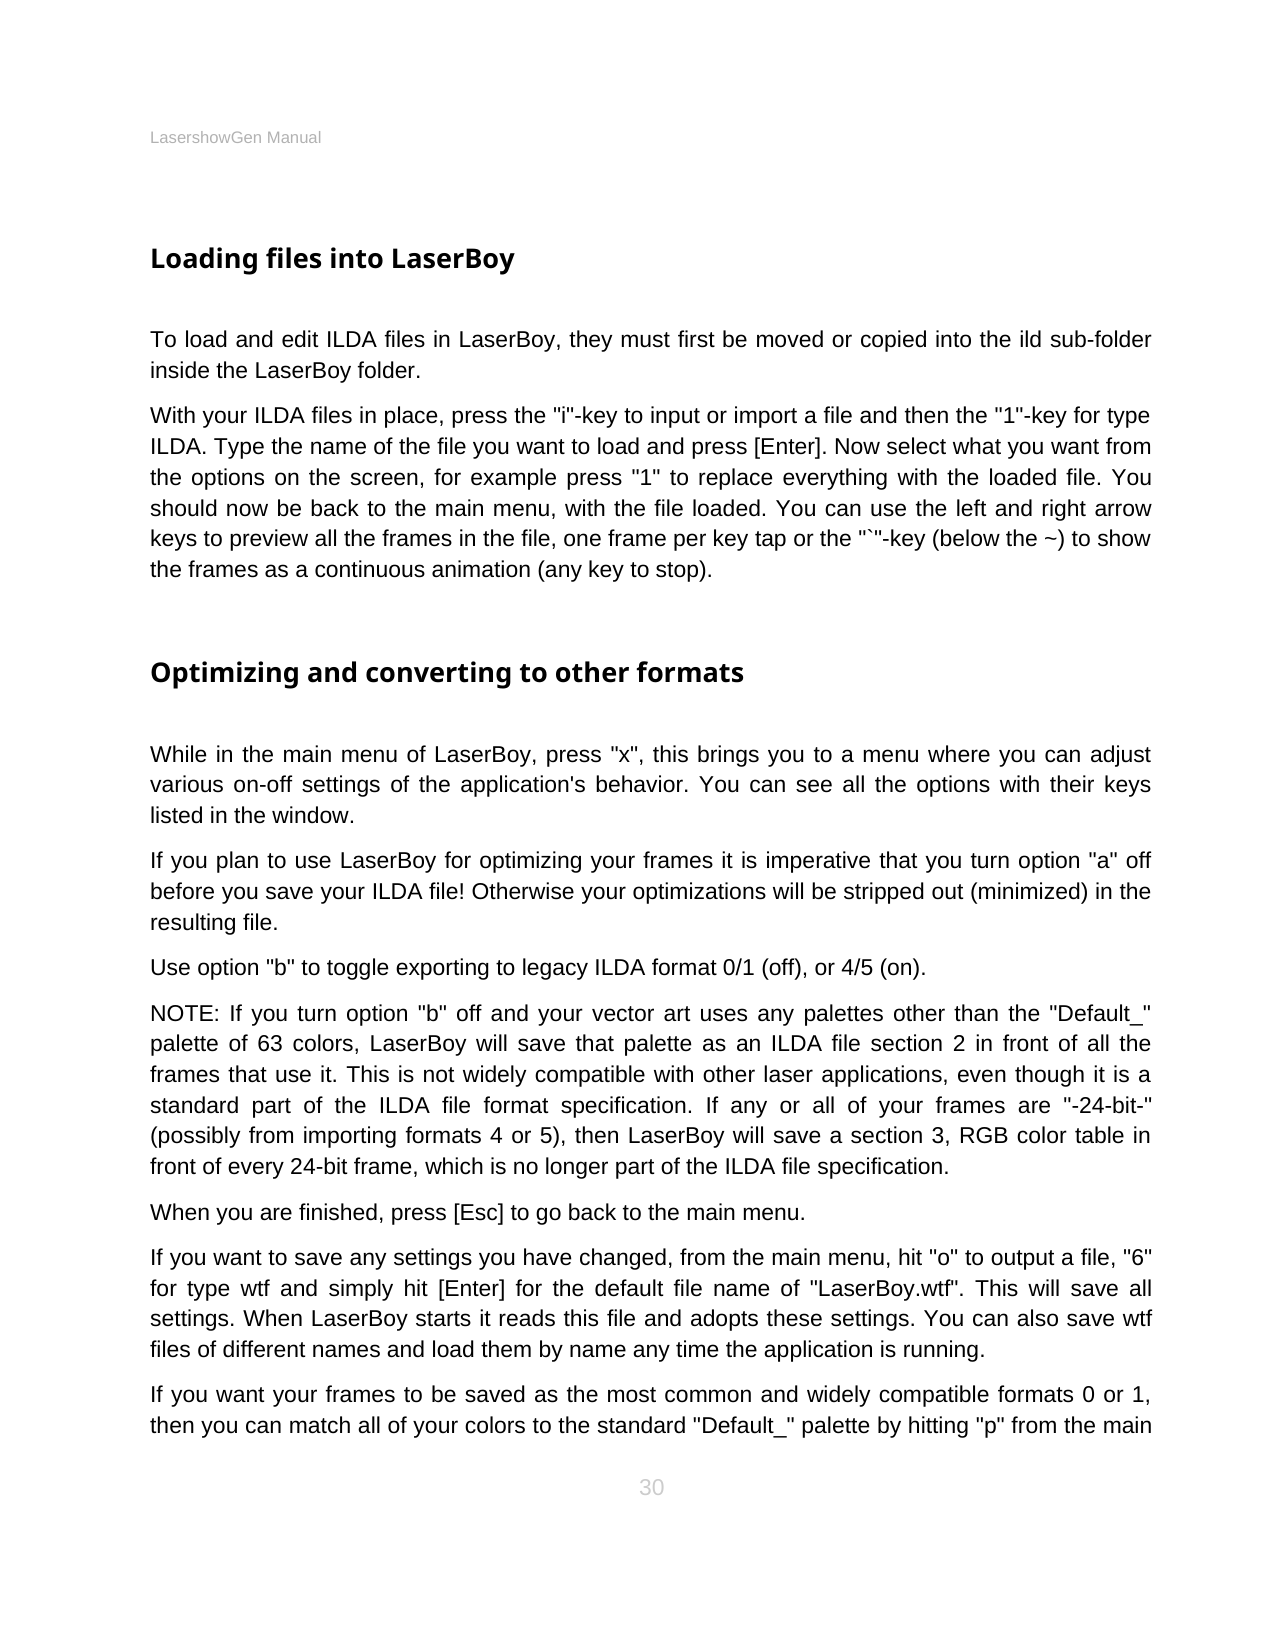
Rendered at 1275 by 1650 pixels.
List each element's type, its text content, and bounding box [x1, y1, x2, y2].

text With your ILDA files in place, press the "i"-key to input or import a file and then the "1"-key for type ILDA. Type the name of the file you want to load and press [Enter]. Now select what you want from the options on the screen, for example press "1" to replace everything with the loaded file. You should now be back to the main menu, with the file loaded. You can use the left and right arrow keys to preview all the frames in the file, one frame per key tap or the "`"-key (below the ~) to show the frames as a continuous animation (any key to stop). [150, 403, 1153, 582]
text When you are finished, press [Esc] to go back to the main menu. [150, 1199, 1153, 1225]
text If you plan to use LaserBoy for optimizing your frames it is imperative that you turn option "a" off before you save your ILDA file! Otherwise your optimizations will be stripped out (minimized) in the resulting file. [150, 848, 1153, 935]
text While in the main menu of LaserBoy, press "x", this brings you to a menu where you can adjust various on-off settings of the application's behavior. You can see all the options with their keys listed in the window. [150, 741, 1153, 828]
text If you want to save any settings you have changed, from the main menu, hit "o" to output a file, "6" for type wtf and simply hit [Enter] for the default file name of "LaserBoy.wtf". This will save all settings. When LaserBoy starts it reads this file and adopts these settings. You can also save wtf files of different names and load them by name any time the application is running. [150, 1244, 1153, 1362]
text If you want your frames to be saved as the most common and widely compatible formats 0 or 1, then you can match all of your colors to the standard "Default_" palette by hitting "p" from the main [150, 1382, 1153, 1438]
subtitle Loading files into LaserBoy [150, 239, 1153, 276]
text Use option "b" to toggle exporting to legacy ILDA format 0/1 (off), or 4/5 (on). [150, 955, 1153, 981]
text To load and edit ILDA files in LaserBoy, they must first be moved or copied into the ild sub-folder inside the LaserBoy folder. [150, 327, 1153, 383]
text NOTE: If you turn option "b" off and your vector art uses any palettes other than the "Default_" palette of 63 colors, LaserBoy will save that palette as an ILDA file section 2 in front of all the frames that use it. This is not widely compatible with other laser applications, even though it is a standard part of the ILDA file format specification. If any or all of your frames are "-24-bit-" (possibly from importing formats 4 or 5), then LaserBoy will save a section 3, RGB color table in front of every 24-bit frame, which is no longer part of the ILDA file specification. [150, 1000, 1153, 1179]
subtitle Optimizing and converting to other formats [150, 654, 1153, 691]
